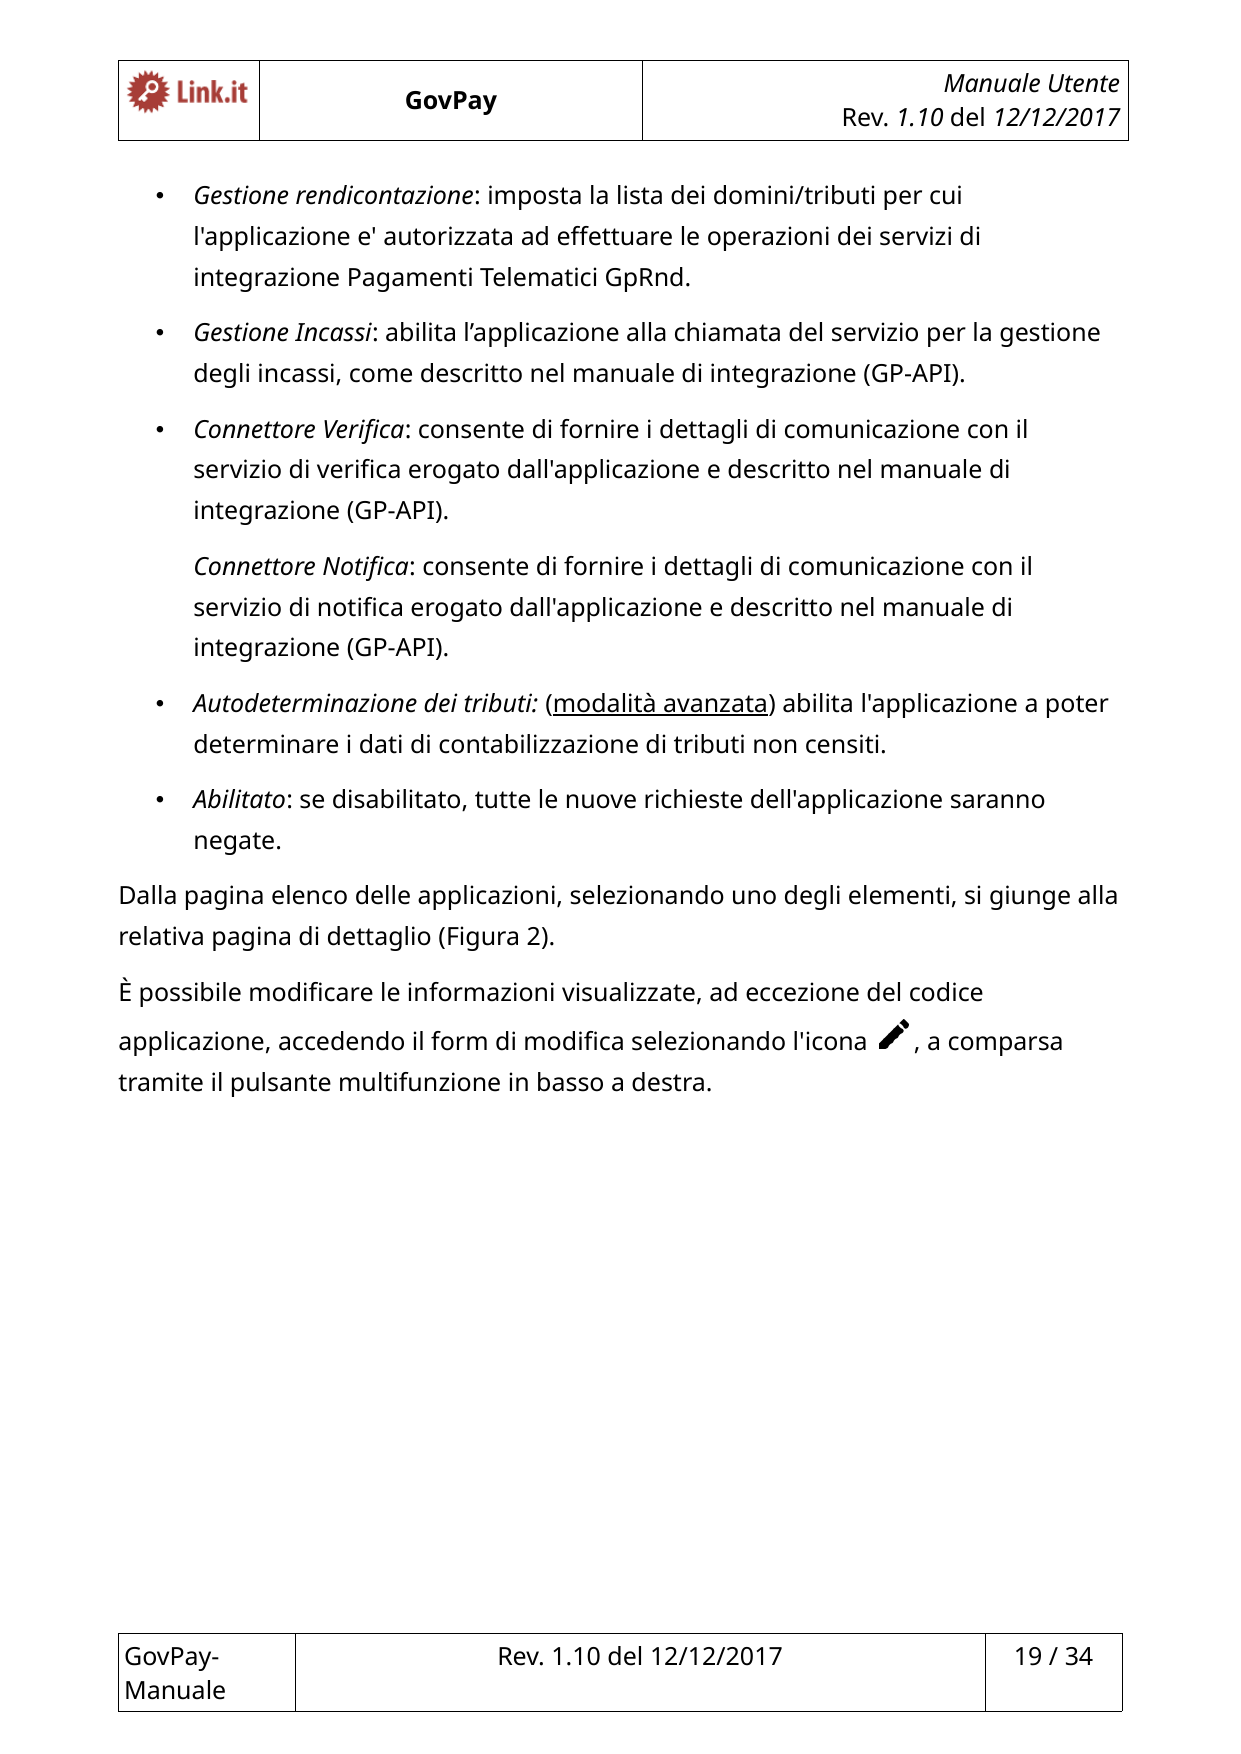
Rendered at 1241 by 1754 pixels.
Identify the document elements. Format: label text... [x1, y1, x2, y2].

list Abilitato: se disabilitato, tutte le nuove richieste dell'applicazione saranno negate. [156, 782, 1122, 857]
text È possibile modificare le informazioni visualizzate, ad eccezione del codice applicazione, accedendo il form di modifica selezionando l'icona , a comparsa tramite il pulsante multifunzione in basso a destra. [118, 974, 1122, 1099]
picture [874, 1015, 914, 1054]
list Connettore Notifica: consente di fornire i dettagli di comunicazione con il servizio di notifica erogato dall'applicazione e descritto nel manuale di integrazione (GP-API). [156, 548, 1122, 664]
list Autodeterminazione dei tributi: (modalità avanzata) abilita l'applicazione a poter determinare i dati di contabilizzazione di tributi non censiti. [156, 685, 1122, 760]
list Gestione Incassi: abilita l’applicazione alla chiamata del servizio per la gestione degli incassi, come descritto nel manuale di integrazione (GP-API). [156, 315, 1122, 390]
list Gestione rendicontazione: imposta la lista dei domini/tributi per cui l'applicazione e' autorizzata ad effettuare le operazioni dei servizi di integrazione Pagamenti Telematici GpRnd. [156, 178, 1122, 294]
text Dalla pagina elenco delle applicazioni, selezionando uno degli elementi, si giunge alla relativa pagina di dettaglio (Figura 2). [118, 878, 1122, 953]
picture [123, 65, 254, 119]
list Connettore Verifica: consente di fornire i dettagli di comunicazione con il servizio di verifica erogato dall'applicazione e descritto nel manuale di integrazione (GP-API). [156, 411, 1122, 527]
